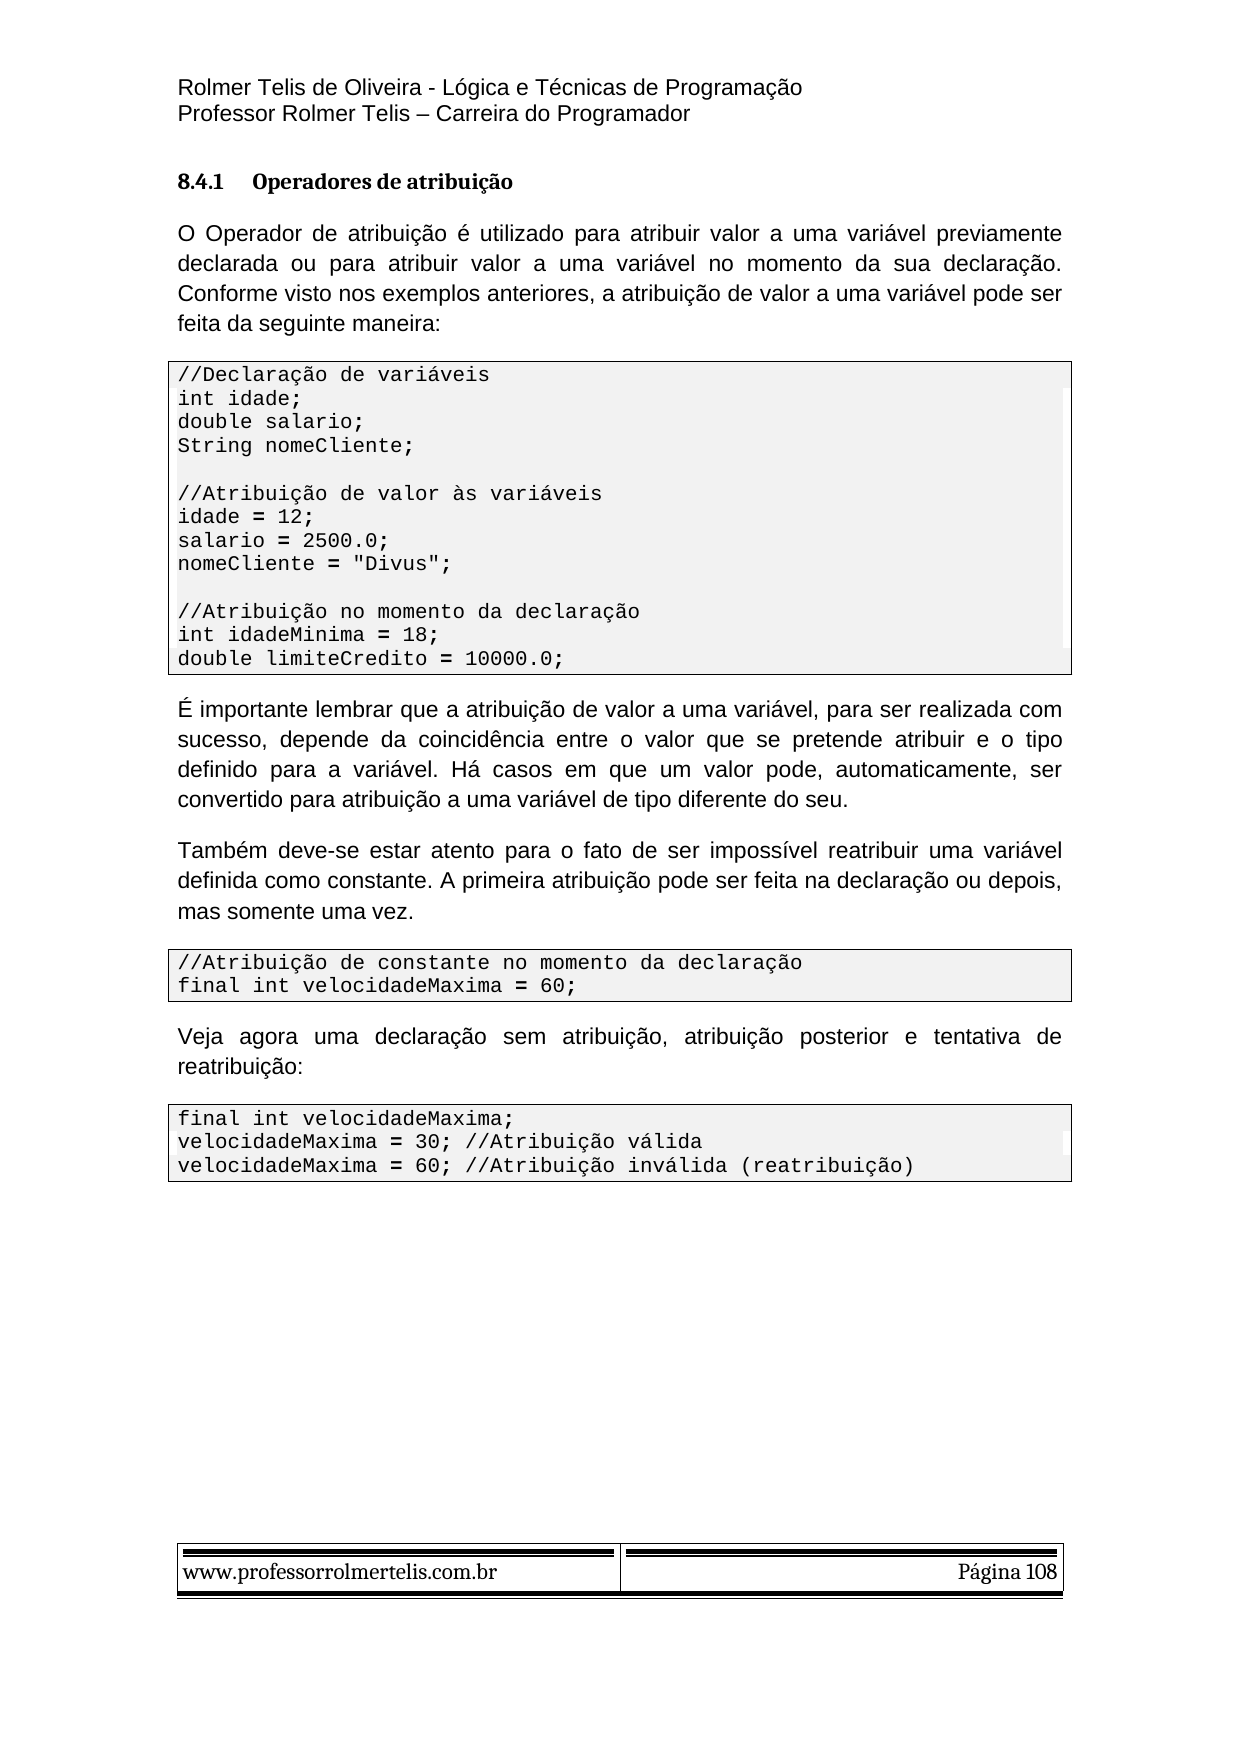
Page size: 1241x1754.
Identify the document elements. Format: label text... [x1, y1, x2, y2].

text idade = 12; [177, 506, 1063, 530]
text O Operador de atribuição é utilizado para atribuir valor a uma variável previamente declarada ou para atribuir valor a uma variável no momento da sua declaração. Conforme visto nos exemplos anteriores, a atribuição de valor a uma variável pode ser feita da seguinte maneira: [177, 219, 1063, 336]
text double salario; [177, 412, 1063, 435]
text Também deve-se estar atento para o fato de ser impossível reatribuir uma variável definida como constante. A primeira atribuição pode ser feita na declaração ou depois, mas somente uma vez. [177, 837, 1063, 924]
text double limiteCredito = 10000.0; [169, 645, 1071, 674]
text //Declaração de variáveis [169, 362, 1071, 388]
text //Atribuição de constante no momento da declaração [169, 950, 1071, 972]
text velocidadeMaxima = 60; //Atribuição inválida (reatribuição) [169, 1152, 1071, 1181]
text É importante lembrar que a atribuição de valor a uma variável, para ser realizada com sucesso, depende da coincidência entre o valor que se pretende atribuir e o tipo definido para a variável. Há casos em que um valor pode, automaticamente, ser convertido para atribuição a uma variável de tipo diferente do seu. [177, 696, 1063, 813]
text int idade; [177, 388, 1063, 412]
subtitle Operadores de atribuição [177, 168, 1063, 195]
text final int velocidadeMaxima; [169, 1105, 1071, 1131]
text velocidadeMaxima = 30; //Atribuição válida [177, 1131, 1063, 1152]
text int idadeMinima = 18; [177, 624, 1063, 645]
text final int velocidadeMaxima = 60; [169, 972, 1071, 1001]
text String nomeCliente; [177, 435, 1063, 459]
text Veja agora uma declaração sem atribuição, atribuição posterior e tentativa de reatribuição: [177, 1023, 1063, 1080]
text salario = 2500.0; [177, 530, 1063, 553]
text //Atribuição de valor às variáveis [177, 482, 1063, 506]
text nomeCliente = "Divus"; [177, 553, 1063, 577]
text //Atribuição no momento da declaração [177, 601, 1063, 624]
